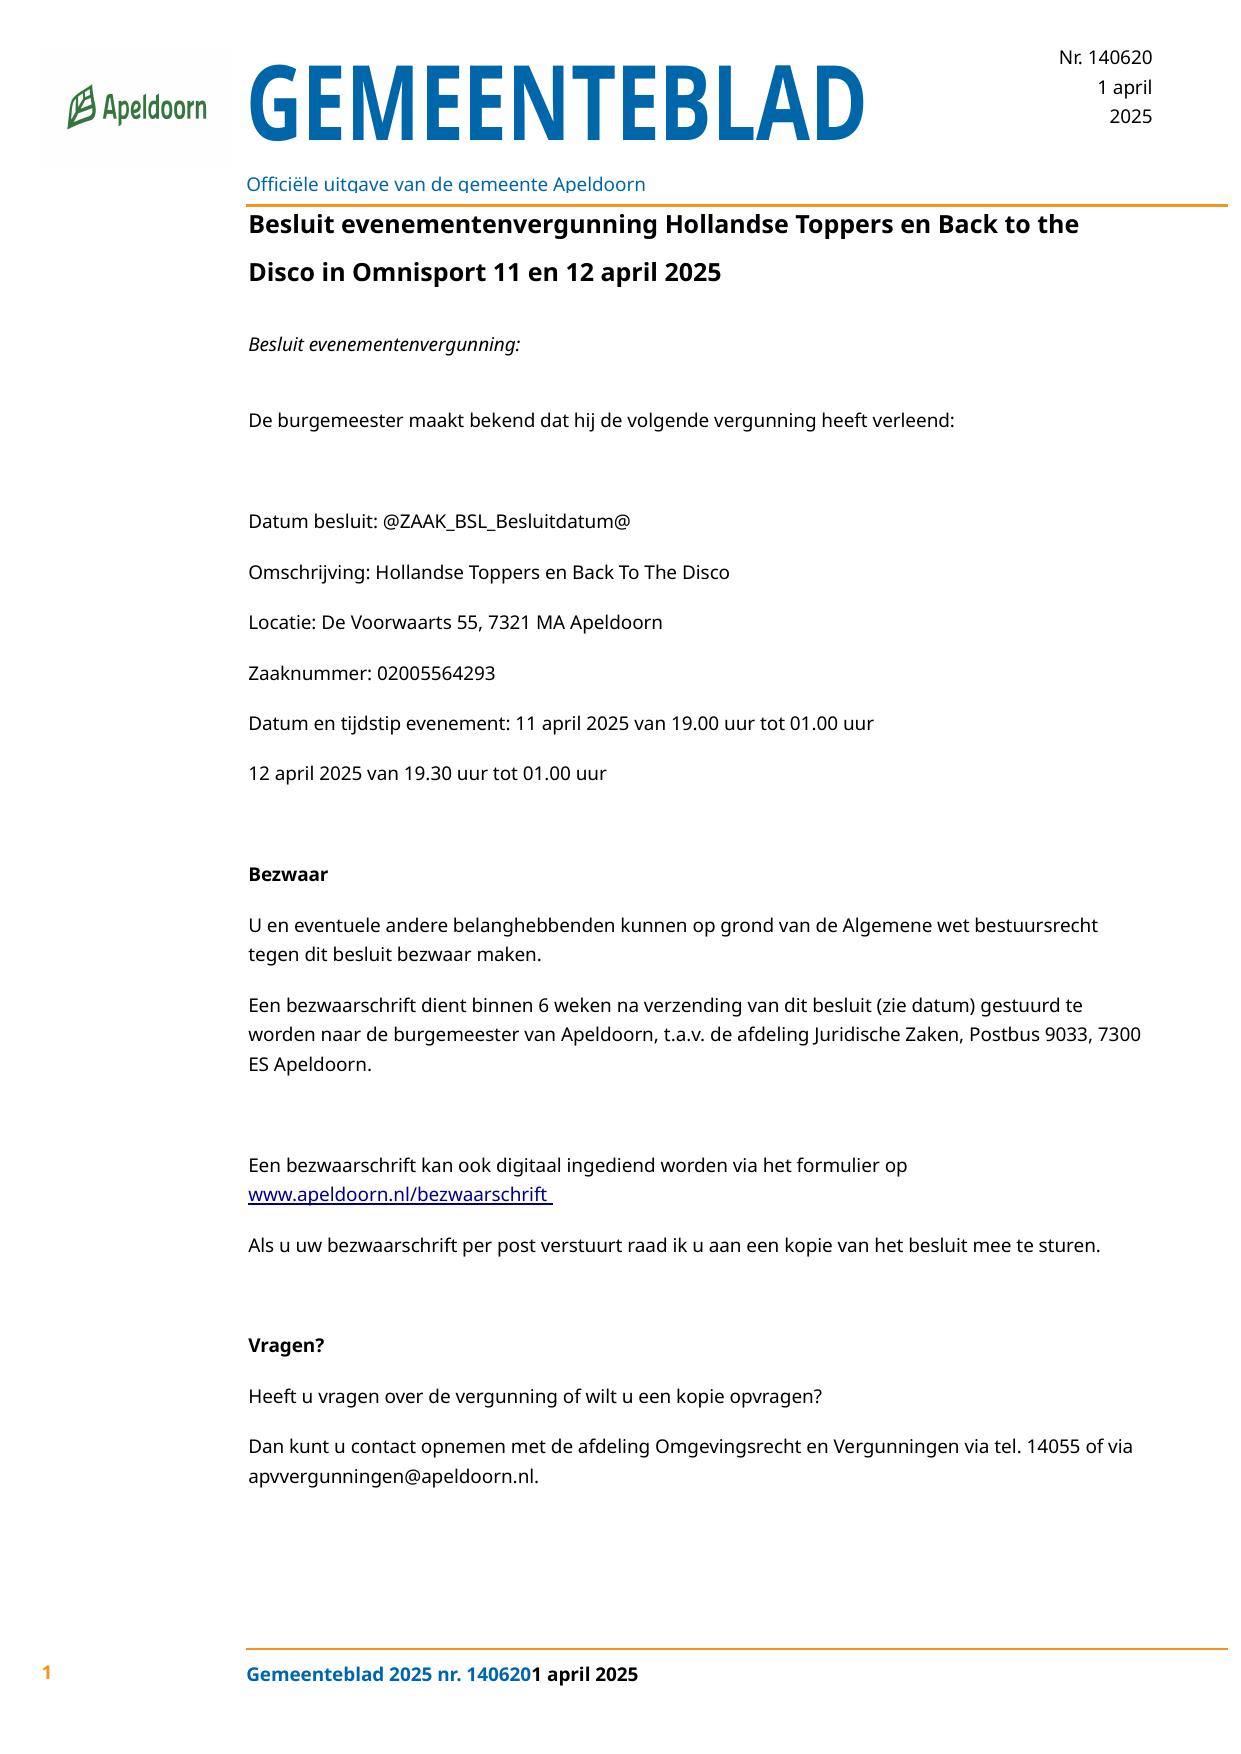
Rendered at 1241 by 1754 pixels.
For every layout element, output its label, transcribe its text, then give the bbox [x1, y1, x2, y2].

text Bezwaar [248, 861, 1152, 887]
text Besluit evenementenvergunning Hollandse Toppers en Back to the Disco in Omnisport 11 en 12 april 2025 [248, 207, 1152, 288]
text Omschrijving: Hollandse Toppers en Back To The Disco [248, 559, 1152, 584]
text Een bezwaarschrift dient binnen 6 weken na verzending van dit besluit (zie datum) gestuurd te worden naar de burgemeester van Apeldoorn, t.a.v. de afdeling Juridische Zaken, Postbus 9033, 7300 ES Apeldoorn. [248, 992, 1152, 1077]
text Vragen? [248, 1333, 1152, 1358]
text U en eventuele andere belanghebbenden kunnen op grond van de Algemene wet bestuursrecht tegen dit besluit bezwaar maken. [248, 912, 1152, 967]
text Zaaknummer: 02005564293 [248, 660, 1152, 685]
text Dan kunt u contact opnemen met de afdeling Omgevingsrecht en Vergunningen via tel. 14055 of via apvvergunningen@apeldoorn.nl. [248, 1433, 1152, 1489]
text Datum en tijdstip evenement: 11 april 2025 van 19.00 uur tot 01.00 uur [248, 710, 1152, 736]
text Locatie: De Voorwaarts 55, 7321 MA Apeldoorn [248, 609, 1152, 635]
text Datum besluit: @ZAAK_BSL_Besluitdatum@ [248, 508, 1152, 534]
text Heeft u vragen over de vergunning of wilt u een kopie opvragen? [248, 1383, 1152, 1409]
text Als u uw bezwaarschrift per post verstuurt raad ik u aan een kopie van het besluit mee te sturen. [248, 1232, 1152, 1257]
text De burgemeester maakt bekend dat hij de volgende vergunning heeft verleend: [248, 408, 1152, 433]
text Besluit evenementenvergunning: [248, 331, 1152, 357]
text Een bezwaarschrift kan ook digitaal ingediend worden via het formulier op www.apeldoorn.nl/bezwaarschrift [248, 1152, 1152, 1207]
text 12 april 2025 van 19.30 uur tot 01.00 uur [248, 761, 1152, 786]
picture [41, 47, 231, 172]
